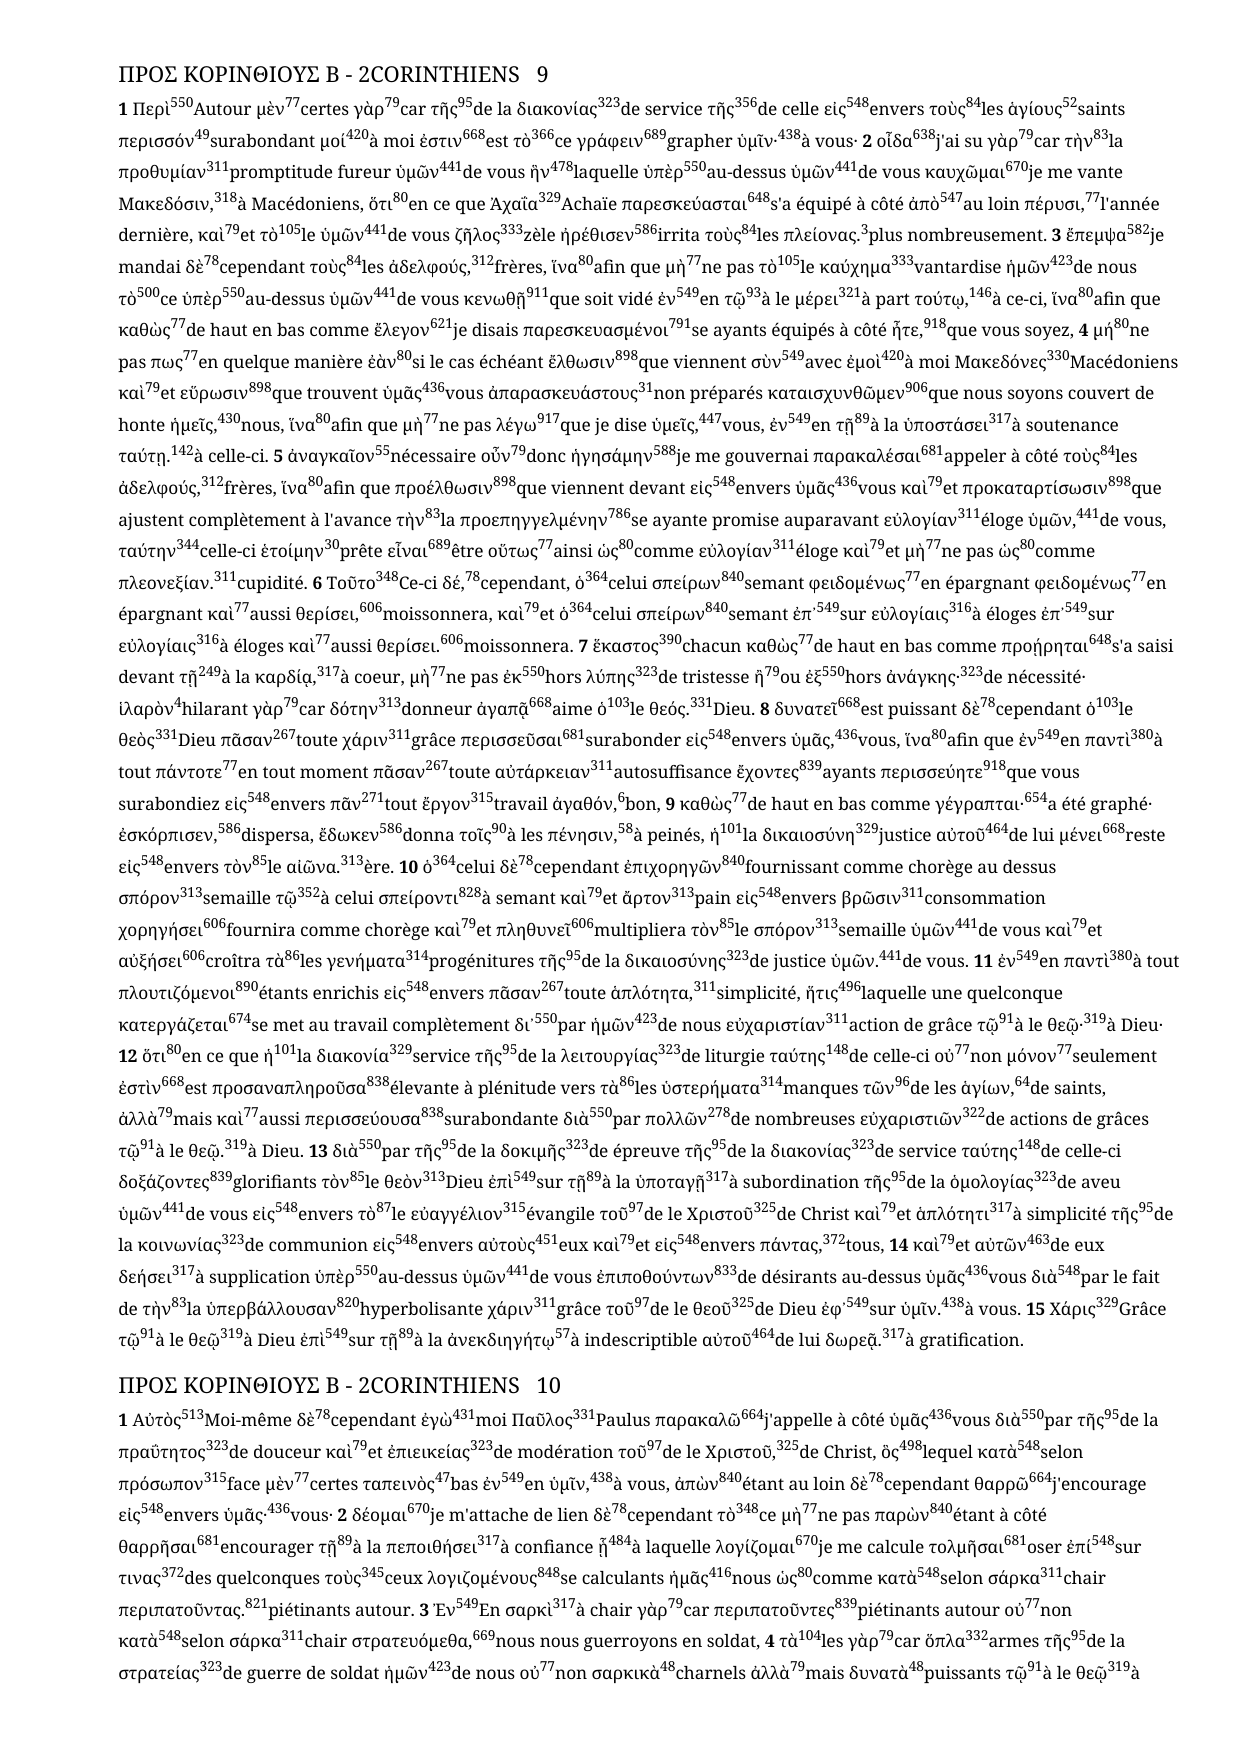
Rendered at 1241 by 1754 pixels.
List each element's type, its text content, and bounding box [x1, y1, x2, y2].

text ΠΡΟΣ ΚΟΡΙΝΘΙΟΥΣ Β - 2CORINTHIENS 10 [118, 1370, 1181, 1400]
text 1 Περὶ550Autour μὲν77certes γὰρ79car τῆς95de la διακονίας323de service τῆς356de celle εἰς548envers τοὺς84les ἁγίους52saints περισσόν49surabondant μοί420à moi ἐστιν668est τὸ366ce γράφειν689grapher ὑμῖν·438à vous· 2 οἶδα638j'ai su γὰρ79car τὴν83la προθυμίαν311promptitude fureur ὑμῶν441de vous ἣν478laquelle ὑπὲρ550au-dessus ὑμῶν441de vous καυχῶμαι670je me vante Μακεδόσιν,318à Macédoniens, ὅτι80en ce que Ἀχαΐα329Achaïe παρεσκεύασται648s'a équipé à côté ἀπὸ547au loin πέρυσι,77l'année dernière, καὶ79et τὸ105le ὑμῶν441de vous ζῆλος333zèle ἠρέθισεν586irrita τοὺς84les πλείονας.3plus nombreusement. 3 ἔπεμψα582je mandai δὲ78cependant τοὺς84les ἀδελφούς,312frères, ἵνα80afin que μὴ77ne pas τὸ105le καύχημα333vantardise ἡμῶν423de nous τὸ500ce ὑπὲρ550au-dessus ὑμῶν441de vous κενωθῇ911que soit vidé ἐν549en τῷ93à le μέρει321à part τούτῳ,146à ce-ci, ἵνα80afin que καθὼς77de haut en bas comme ἔλεγον621je disais παρεσκευασμένοι791se ayants équipés à côté ἦτε,918que vous soyez, 4 μή80ne pas πως77en quelque manière ἐὰν80si le cas échéant ἔλθωσιν898que viennent σὺν549avec ἐμοὶ420à moi Μακεδόνες330Macédoniens καὶ79et εὕρωσιν898que trouvent ὑμᾶς436vous ἀπαρασκευάστους31non préparés καταισχυνθῶμεν906que nous soyons couvert de honte ἡμεῖς,430nous, ἵνα80afin que μὴ77ne pas λέγω917que je dise ὑμεῖς,447vous, ἐν549en τῇ89à la ὑποστάσει317à soutenance ταύτῃ.142à celle-ci. 5 ἀναγκαῖον55nécessaire οὖν79donc ἡγησάμην588je me gouvernai παρακαλέσαι681appeler à côté τοὺς84les ἀδελφούς,312frères, ἵνα80afin que προέλθωσιν898que viennent devant εἰς548envers ὑμᾶς436vous καὶ79et προκαταρτίσωσιν898que ajustent complètement à l'avance τὴν83la προεπηγγελμένην786se ayante promise auparavant εὐλογίαν311éloge ὑμῶν,441de vous, ταύτην344celle-ci ἑτοίμην30prête εἶναι689être οὕτως77ainsi ὡς80comme εὐλογίαν311éloge καὶ79et μὴ77ne pas ὡς80comme πλεονεξίαν.311cupidité. 6 Τοῦτο348Ce-ci δέ,78cependant, ὁ364celui σπείρων840semant φειδομένως77en épargnant φειδομένως77en épargnant καὶ77aussi θερίσει,606moissonnera, καὶ79et ὁ364celui σπείρων840semant ἐπ᾽549sur εὐλογίαις316à éloges ἐπ᾽549sur εὐλογίαις316à éloges καὶ77aussi θερίσει.606moissonnera. 7 ἕκαστος390chacun καθὼς77de haut en bas comme προῄρηται648s'a saisi devant τῇ249à la καρδίᾳ,317à coeur, μὴ77ne pas ἐκ550hors λύπης323de tristesse ἢ79ou ἐξ550hors ἀνάγκης·323de nécessité· ἱλαρὸν4hilarant γὰρ79car δότην313donneur ἀγαπᾷ668aime ὁ103le θεός.331Dieu. 8 δυνατεῖ668est puissant δὲ78cependant ὁ103le θεὸς331Dieu πᾶσαν267toute χάριν311grâce περισσεῦσαι681surabonder εἰς548envers ὑμᾶς,436vous, ἵνα80afin que ἐν549en παντὶ380à tout πάντοτε77en tout moment πᾶσαν267toute αὐτάρκειαν311autosuffisance ἔχοντες839ayants περισσεύητε918que vous surabondiez εἰς548envers πᾶν271tout ἔργον315travail ἀγαθόν,6bon, 9 καθὼς77de haut en bas comme γέγραπται·654a été graphé· ἐσκόρπισεν,586dispersa, ἔδωκεν586donna τοῖς90à les πένησιν,58à peinés, ἡ101la δικαιοσύνη329justice αὐτοῦ464de lui μένει668reste εἰς548envers τὸν85le αἰῶνα.313ère. 10 ὁ364celui δὲ78cependant ἐπιχορηγῶν840fournissant comme chorège au dessus σπόρον313semaille τῷ352à celui σπείροντι828à semant καὶ79et ἄρτον313pain εἰς548envers βρῶσιν311consommation χορηγήσει606fournira comme chorège καὶ79et πληθυνεῖ606multipliera τὸν85le σπόρον313semaille ὑμῶν441de vous καὶ79et αὐξήσει606croîtra τὰ86les γενήματα314progénitures τῆς95de la δικαιοσύνης323de justice ὑμῶν.441de vous. 11 ἐν549en παντὶ380à tout πλουτιζόμενοι890étants enrichis εἰς548envers πᾶσαν267toute ἁπλότητα,311simplicité, ἥτις496laquelle une quelconque κατεργάζεται674se met au travail complètement δι᾽550par ἡμῶν423de nous εὐχαριστίαν311action de grâce τῷ91à le θεῷ·319à Dieu· 12 ὅτι80en ce que ἡ101la διακονία329service τῆς95de la λειτουργίας323de liturgie ταύτης148de celle-ci οὐ77non μόνον77seulement ἐστὶν668est προσαναπληροῦσα838élevante à plénitude vers τὰ86les ὑστερήματα314manques τῶν96de les ἁγίων,64de saints, ἀλλὰ79mais καὶ77aussi περισσεύουσα838surabondante διὰ550par πολλῶν278de nombreuses εὐχαριστιῶν322de actions de grâces τῷ91à le θεῷ.319à Dieu. 13 διὰ550par τῆς95de la δοκιμῆς323de épreuve τῆς95de la διακονίας323de service ταύτης148de celle-ci δοξάζοντες839glorifiants τὸν85le θεὸν313Dieu ἐπὶ549sur τῇ89à la ὑποταγῇ317à subordination τῆς95de la ὁμολογίας323de aveu ὑμῶν441de vous εἰς548envers τὸ87le εὐαγγέλιον315évangile τοῦ97de le Χριστοῦ325de Christ καὶ79et ἁπλότητι317à simplicité τῆς95de la κοινωνίας323de communion εἰς548envers αὐτοὺς451eux καὶ79et εἰς548envers πάντας,372tous, 14 καὶ79et αὐτῶν463de eux δεήσει317à supplication ὑπὲρ550au-dessus ὑμῶν441de vous ἐπιποθούντων833de désirants au-dessus ὑμᾶς436vous διὰ548par le fait de τὴν83la ὑπερβάλλουσαν820hyperbolisante χάριν311grâce τοῦ97de le θεοῦ325de Dieu ἐφ᾽549sur ὑμῖν.438à vous. 15 Χάρις329Grâce τῷ91à le θεῷ319à Dieu ἐπὶ549sur τῇ89à la ἀνεκδιηγήτῳ57à indescriptible αὐτοῦ464de lui δωρεᾷ.317à gratification. [118, 93, 1181, 1352]
text 1 Αὐτὸς513Moi-même δὲ78cependant ἐγὼ431moi Παῦλος331Paulus παρακαλῶ664j'appelle à côté ὑμᾶς436vous διὰ550par τῆς95de la πραΰτητος323de douceur καὶ79et ἐπιεικείας323de modération τοῦ97de le Χριστοῦ,325de Christ, ὃς498lequel κατὰ548selon πρόσωπον315face μὲν77certes ταπεινὸς47bas ἐν549en ὑμῖν,438à vous, ἀπὼν840étant au loin δὲ78cependant θαρρῶ664j'encourage εἰς548envers ὑμᾶς·436vous· 2 δέομαι670je m'attache de lien δὲ78cependant τὸ348ce μὴ77ne pas παρὼν840étant à côté θαρρῆσαι681encourager τῇ89à la πεποιθήσει317à confiance ᾗ484à laquelle λογίζομαι670je me calcule τολμῆσαι681oser ἐπί548sur τινας372des quelconques τοὺς345ceux λογιζομένους848se calculants ἡμᾶς416nous ὡς80comme κατὰ548selon σάρκα311chair περιπατοῦντας.821piétinants autour. 3 Ἐν549En σαρκὶ317à chair γὰρ79car περιπατοῦντες839piétinants autour οὐ77non κατὰ548selon σάρκα311chair στρατευόμεθα,669nous nous guerroyons en soldat, 4 τὰ104les γὰρ79car ὅπλα332armes τῆς95de la στρατείας323de guerre de soldat ἡμῶν423de nous οὐ77non σαρκικὰ48charnels ἀλλὰ79mais δυνατὰ48puissants τῷ91à le θεῷ319à Dieu πρὸς548vers καθαίρεσιν311saisissement du haut vers le bas ὀχυρωμάτων,326de forteresses, λογισμοὺς312calculs καθαιροῦντες839saisissants du haut vers le bas 5 καὶ79et πᾶν271tout ὕψωμα315hauteur ἐπαιρόμενον851se surélevant κατὰ550contre τῆς95de la γνώσεως323de connaissance τοῦ97de le θεοῦ,325de Dieu, καὶ79et αἰχμαλωτίζοντες839faisants captif πᾶν271tout νόημα315cogitation εἰς548envers τὴν83la ὑπακοὴν311écoute soumise τοῦ97de le Χριστοῦ,325de Christ, 6 καὶ79et ἐν549en ἑτοίμῳ61à prêt ἔχοντες839ayants ἐκδικῆσαι681venger πᾶσαν267toute παρακοήν,311écoute à côté, ὅταν80lorsque le cas échéant πληρωθῇ911que soit fait plénitude ὑμῶν441de vous ἡ101la ὑπακοή.329écoute soumise. 7 Τὰ347Ces κατὰ548selon πρόσωπον315face βλέπετε.665vous regardez. εἴ80si τις390un quelconque πέποιθεν642a persuadé ἑαυτῷ533à lui-même Χριστοῦ325de Christ εἶναι,689être, τοῦτο348ce-ci λογιζέσθω576se calcule πάλιν77de nouveau ἐφ᾽550sur ἑαυτοῦ,537de lui-même, ὅτι80en ce que καθὼς77de haut en bas comme αὐτὸς469lui Χριστοῦ,325de Christ, οὕτως77ainsi καὶ77aussi ἡμεῖς.430nous. 8 ἐάν80si le cas échéant [τε]79[en outre] γὰρ79car περισσότερόν77plus surabondamment τι375un quelconque καυχήσωμαι901que je me vante περὶ550autour τῆς95de la ἐξουσίας323de autorité ἡμῶν423de nous ἧς490de laquelle ἔδωκεν586donna ὁ103le κύριος331Maître εἰς548envers οἰκοδομὴν311édification en maison καὶ79et οὐκ77non εἰς548envers καθαίρεσιν311saisissement du haut vers le bas ὑμῶν,441de vous, οὐκ77non αἰσχυνθήσομαι.615je serai eu honte. 9 ἵνα80afin que μὴ77ne pas δόξω895que j'estime ὡς80comme ἂν340le cas échéant ἐκφοβεῖν689effrayer à l'excès ὑμᾶς436vous διὰ550par τῶν254de les ἐπιστολῶν·322de épîtres· 10 ὅτι80en ce que αἱ260les ἐπιστολαὶ328épîtres μέν,77certes, φησίν,668déclare, βαρεῖαι68lourdes καὶ79et ἰσχυραί,68tenaces, ἡ101la δὲ78cependant παρουσία329présence τοῦ259de le σώματος327de corps ἀσθενὴς45infirme καὶ79et ὁ263le λόγος331discours ἐξουθενημένος.813ayant été exclu comme rien. 11 τοῦτο348ce-ci λογιζέσθω576se calcule ὁ103le τοιοῦτος,364tel, ὅτι80en ce que οἷοί497tels que ἐσμεν663nous sommes τῷ91à le λόγῳ319à discours δι᾽550par ἐπιστολῶν322de épîtres ἀπόντες,839étants au loin, τοιοῦτοι363tels καὶ77aussi παρόντες839étants à côté τῷ93à le ἔργῳ.321à travail. 12 Οὐ77Non γὰρ79car τολμῶμεν663nous osons ἐγκρῖναι681juger intérieurement ἢ79ou συγκρῖναι681juger avec ἑαυτούς506nous-mêmes τισιν377à des quelconques τῶν357de ceux ἑαυτοὺς527eux-mêmes συνιστανόντων,833de dressants avec, ἀλλ᾽79mais αὐτοὶ468eux ἐν549en ἑαυτοῖς532à eux-mêmes ἑαυτοὺς527eux-mêmes μετροῦντες839mesurants καὶ79et συγκρίνοντες839jugeants avec ἑαυτοὺς527eux-mêmes ἑαυτοῖς532à eux-mêmes οὐ77non συνιᾶσιν.667comprennent. 13 ἡμεῖς430nous δὲ78cependant οὐκ77non εἰς548envers τὰ86les ἄμετρα54sans mesures καυχησόμεθα607nous nous vanterons ἀλλὰ79mais κατὰ548selon τὸ87le μέτρον315mesure τοῦ97de le κανόνος325de règle οὗ492de lequel ἐμέρισεν586partagea ἡμῖν419à nous ὁ103le θεὸς331Dieu μέτρου,327de mesure, ἐφικέσθαι682se arriver au dessus ἄχρι552jusqu'à l'extrémité καὶ77aussi ὑμῶν.441de vous. 14 οὐ77non γὰρ79car ὡς80comme μὴ77ne pas ἐφικνούμενοι866se arrivants au dessus εἰς548envers ὑμᾶς436vous ὑπερεκτείνομεν663nous étendons dehors au-dessus ἑαυτούς,506nous-mêmes, ἄχρι552jusqu'à l'extrémité γὰρ79car καὶ77aussi ὑμῶν441de vous ἐφθάσαμεν581nous devançâmes ἐν549en τῷ93à le εὐαγγελίῳ321à évangile τοῦ97de le Χριστοῦ,325de Christ, 15 οὐκ77non εἰς548envers τὰ86les ἄμετρα54sans mesures καυχώμενοι866se vantants ἐν549en ἀλλοτρίοις120à d'autruis κόποις,318à frappements, ἐλπίδα311espérance δὲ78cependant ἔχοντες839ayants αὐξανομένης883de étante crûe τῆς95de la πίστεως323de croyance ὑμῶν441de vous ἐν549en ὑμῖν438à vous μεγαλυνθῆναι683être magnifié κατὰ548selon τὸν85le κανόνα313règle ἡμῶν423de nous εἰς548envers περισσείαν311surabondance 16 εἰς548envers τὰ347ces ὑπερέκεινα552en au delà que ὑμῶν441de vous εὐαγγελίσασθαι,682se évangéliser, οὐκ77non ἐν549en ἀλλοτρίῳ121à d'autrui κανόνι319à règle εἰς548envers τὰ86les ἕτοιμα54prêts καυχήσασθαι.682se vanter. 17 Ὁ364Celui δὲ78cependant καυχώμενος867se vantant ἐν549en κυρίῳ319à Maître καυχάσθω·576se vante· 18 οὐ77non γὰρ79car ὁ364celui ἑαυτὸν528lui-même συνιστάνων,840dressant avec, ἐκεῖνός364celui-là ἐστιν668est δόκιμος,47approuvé, ἀλλ᾽79mais ὃν480lequel ὁ103le κύριος331Maître συνίστησιν.668dresse avec. [118, 1404, 1181, 1684]
text ΠΡΟΣ ΚΟΡΙΝΘΙΟΥΣ Β - 2CORINTHIENS 9 [118, 59, 1181, 89]
